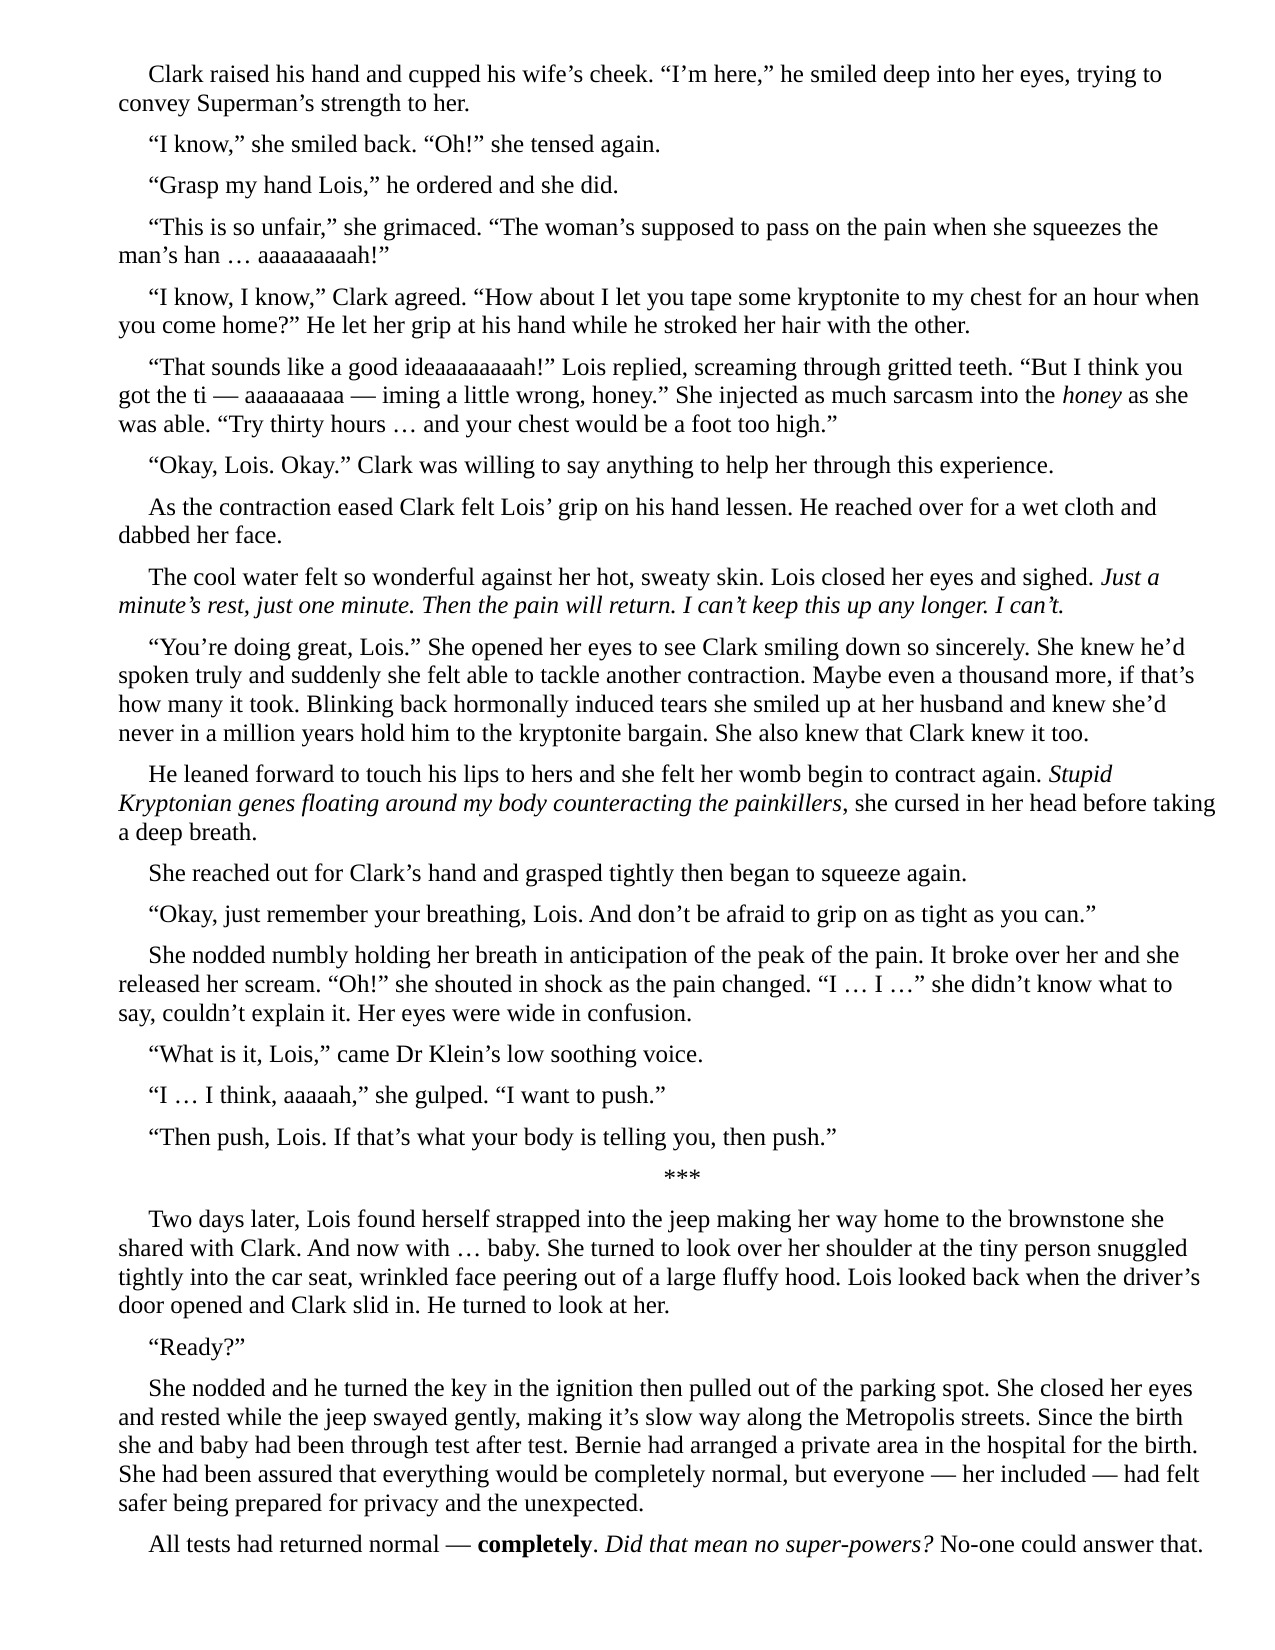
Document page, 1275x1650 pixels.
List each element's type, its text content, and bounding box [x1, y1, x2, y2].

text She nodded and he turned the key in the ignition then pulled out of the parking spot. She closed her eyes and rested while the jeep swayed gently, making it’s slow way along the Metropolis streets. Since the birth she and baby had been through test after test. Bernie had arranged a private area in the hospital for the birth. She had been assured that everything would be completely normal, but everyone — her included — had felt safer being prepared for privacy and the unexpected. [118, 1373, 1216, 1517]
text “Okay, Lois. Okay.” Clark was willing to say anything to help her through this experience. [118, 450, 1216, 479]
text “Then push, Lois. If that’s what your body is telling you, then push.” [118, 1122, 1216, 1150]
text Two days later, Lois found herself strapped into the jeep making her way home to the brownstone she shared with Clark. And now with … baby. She turned to look over her shoulder at the tiny person snuggled tightly into the car seat, wrinkled face peering out of a large fluffy hood. Lois looked back when the driver’s door opened and Clark slid in. He turned to look at her. [118, 1204, 1216, 1319]
text “I know, I know,” Clark agreed. “How about I let you tape some kryptonite to my chest for an hour when you come home?” He let her grip at his hand while he stroked her hair with the other. [118, 282, 1216, 339]
text “This is so unfair,” she grimaced. “The woman’s supposed to pass on the pain when she squeezes the man’s han … aaaaaaaaah!” [118, 212, 1216, 269]
text “That sounds like a good ideaaaaaaaah!” Lois replied, screaming through gritted teeth. “But I think you got the ti — aaaaaaaaa — iming a little wrong, honey.” She injected as much sarcasm into the honey as she was able. “Try thirty hours … and your chest would be a foot too high.” [118, 352, 1216, 438]
text “I know,” she smiled back. “Oh!” she tensed again. [118, 129, 1216, 158]
text “Ready?” [118, 1332, 1216, 1360]
text “What is it, Lois,” came Dr Klein’s low soothing voice. [118, 1039, 1216, 1068]
text Clark raised his hand and cupped his wife’s cheek. “I’m here,” he smiled deep into her eyes, trying to convey Superman’s strength to her. [118, 59, 1216, 117]
text She nodded numbly holding her breath in anticipation of the peak of the pain. It broke over her and she released her scream. “Oh!” she shouted in shock as the pain changed. “I … I …” she didn’t know what to say, couldn’t explain it. Her eyes were wide in confusion. [118, 940, 1216, 1027]
text The cool water felt so wonderful against her hot, sweaty skin. Lois closed her eyes and sighed. Just a minute’s rest, just one minute. Then the pain will return. I can’t keep this up any longer. I can’t. [118, 562, 1216, 619]
text “I … I think, aaaaah,” she gulped. “I want to push.” [118, 1080, 1216, 1109]
text He leaned forward to touch his lips to hers and she felt her womb begin to contract again. Stupid Kryptonian genes floating around my body counteracting the painkillers, she cursed in her head before taking a deep breath. [118, 759, 1216, 845]
text She reached out for Clark’s hand and grasped tightly then began to squeeze again. [118, 858, 1216, 887]
text “You’re doing great, Lois.” She opened her eyes to see Clark smiling down so sincerely. She knew he’d spoken truly and suddenly she felt able to tackle another contraction. Maybe even a thousand more, if that’s how many it took. Blinking back hormonally induced tears she smiled up at her husband and knew she’d never in a million years hold him to the kryptonite bargain. She also knew that Clark knew it too. [118, 632, 1216, 747]
text As the contraction eased Clark felt Lois’ grip on his hand lessen. He reached over for a wet cloth and dabbed her face. [118, 492, 1216, 549]
text All tests had returned normal — completely. Did that mean no super-powers? No-one could answer that. [118, 1529, 1216, 1558]
text *** [118, 1163, 1216, 1192]
text “Okay, just remember your breathing, Lois. And don’t be afraid to grip on as tight as you can.” [118, 899, 1216, 928]
text “Grasp my hand Lois,” he ordered and she did. [118, 170, 1216, 199]
